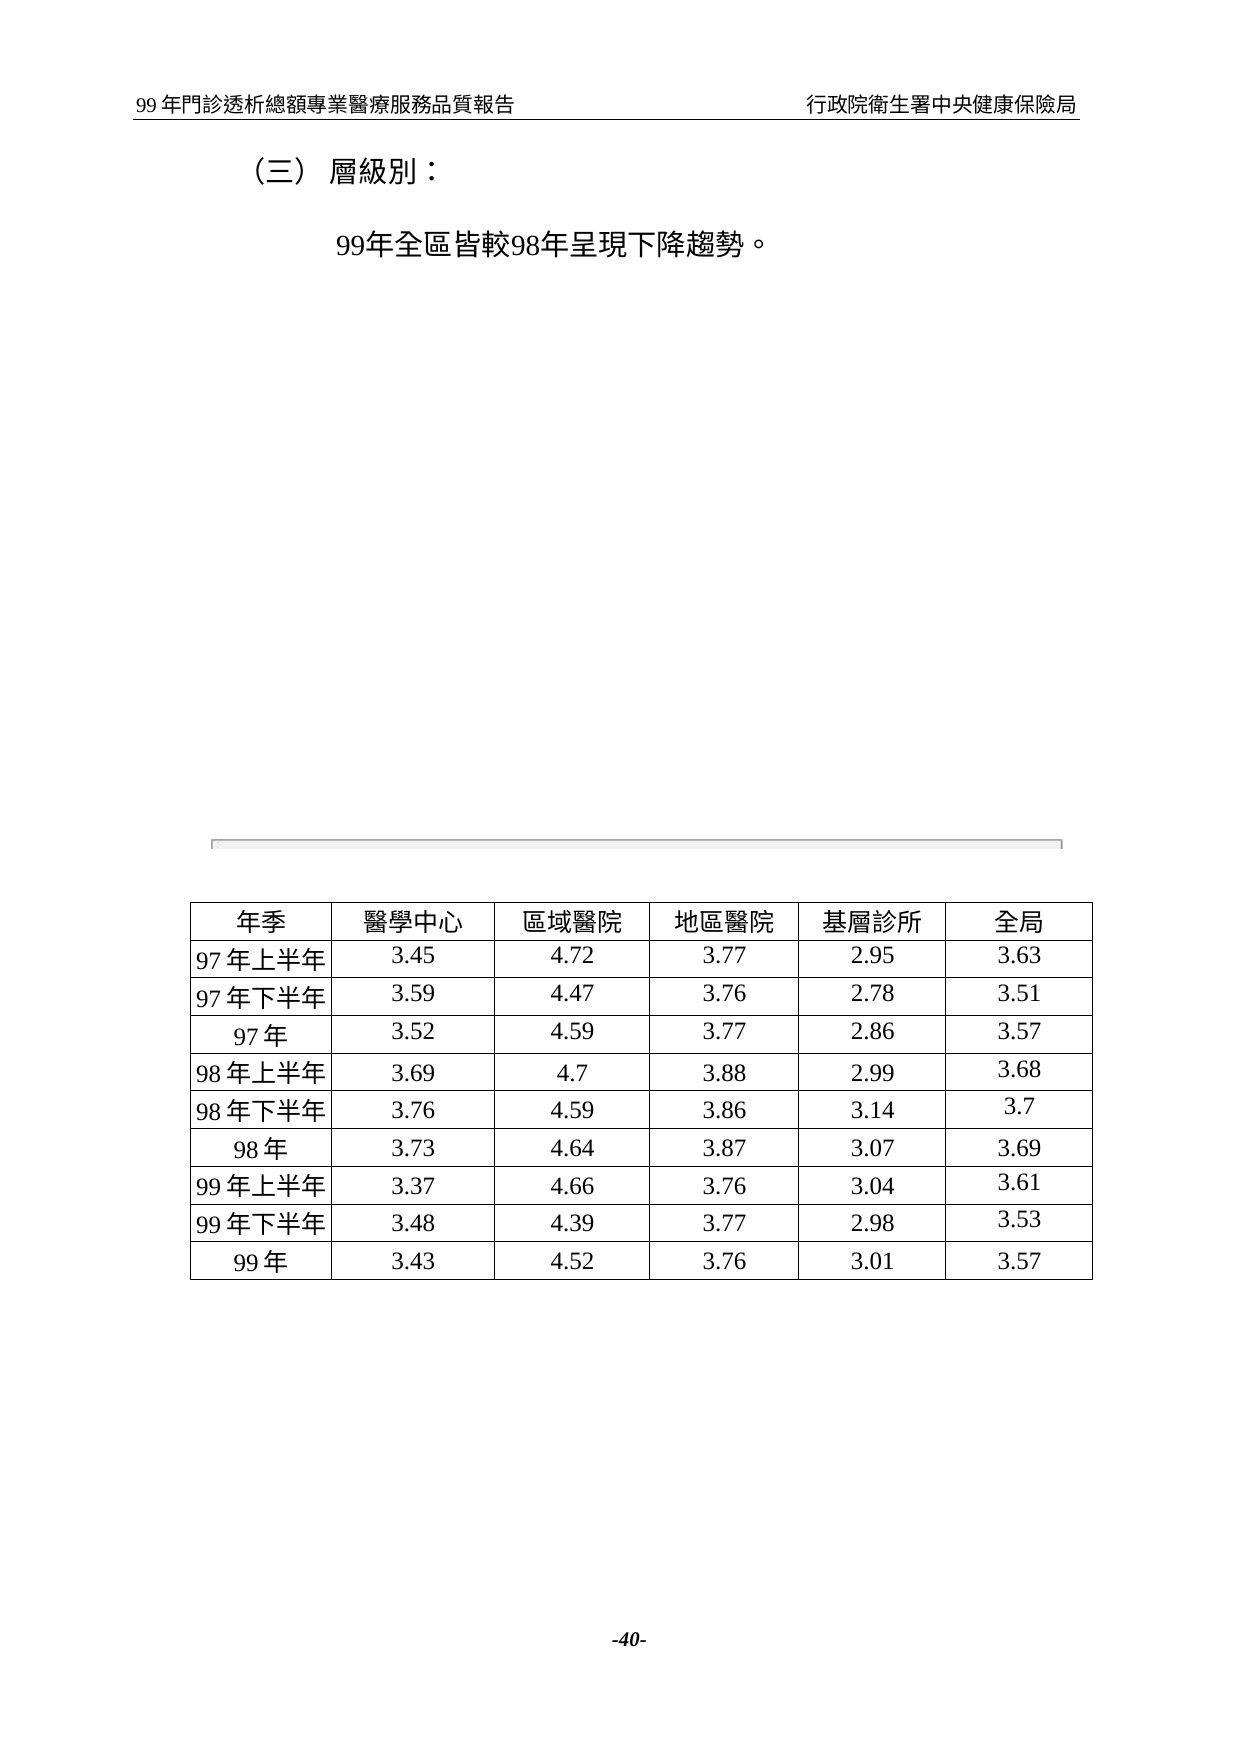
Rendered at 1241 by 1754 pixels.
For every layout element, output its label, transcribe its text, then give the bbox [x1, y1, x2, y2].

table_cell 3.76 [650, 1242, 798, 1279]
table_cell 4.47 [495, 978, 649, 1015]
table_cell 97年上半年 [191, 941, 331, 977]
table_header 醫學中心 [332, 903, 494, 939]
table_cell 3.57 [946, 1242, 1092, 1279]
table_cell 3.88 [650, 1054, 798, 1090]
table_cell 97年下半年 [191, 978, 331, 1015]
table_cell 4.59 [495, 1016, 649, 1053]
table_cell 3.53 [946, 1205, 1092, 1241]
table_cell 3.77 [650, 1205, 798, 1241]
text 99年全區皆較98年呈現下降趨勢。 [336, 217, 1122, 265]
table_cell 3.45 [332, 941, 494, 977]
table_cell 3.61 [946, 1167, 1092, 1203]
table_cell 3.01 [799, 1242, 945, 1279]
table_cell 3.73 [332, 1129, 494, 1166]
table_cell 99年 [191, 1242, 331, 1279]
table_cell 3.59 [332, 978, 494, 1015]
table_cell 98年 [191, 1129, 331, 1166]
table_cell 4.66 [495, 1167, 649, 1203]
table_cell 3.48 [332, 1205, 494, 1241]
table_cell 3.7 [946, 1091, 1092, 1128]
table_cell 4.64 [495, 1129, 649, 1166]
table_cell 3.69 [332, 1054, 494, 1090]
table_cell 2.86 [799, 1016, 945, 1053]
table_cell 99年上半年 [191, 1167, 331, 1203]
table_header 地區醫院 [650, 903, 798, 939]
list 層級別： [236, 144, 1122, 192]
table_cell 2.99 [799, 1054, 945, 1090]
table_cell 4.72 [495, 941, 649, 977]
table_cell 2.95 [799, 941, 945, 977]
table_header 全局 [946, 903, 1092, 939]
table_cell 98年上半年 [191, 1054, 331, 1090]
table_cell 4.39 [495, 1205, 649, 1241]
table_cell 2.78 [799, 978, 945, 1015]
table_header 年季 [191, 903, 331, 939]
table_cell 3.52 [332, 1016, 494, 1053]
table_cell 4.7 [495, 1054, 649, 1090]
table_cell 3.77 [650, 941, 798, 977]
table_cell 3.37 [332, 1167, 494, 1203]
table_cell 3.76 [650, 978, 798, 1015]
table_cell 3.76 [332, 1091, 494, 1128]
picture [211, 838, 1064, 849]
table_cell 3.86 [650, 1091, 798, 1128]
table_cell 4.52 [495, 1242, 649, 1279]
table_cell 3.87 [650, 1129, 798, 1166]
table_cell 98年下半年 [191, 1091, 331, 1128]
table_cell 3.07 [799, 1129, 945, 1166]
table_cell 99年下半年 [191, 1205, 331, 1241]
table_cell 3.43 [332, 1242, 494, 1279]
table_cell 3.63 [946, 941, 1092, 977]
table_header 基層診所 [799, 903, 945, 939]
table_cell 3.57 [946, 1016, 1092, 1053]
table_cell 3.77 [650, 1016, 798, 1053]
table_cell 3.14 [799, 1091, 945, 1128]
table_cell 3.51 [946, 978, 1092, 1015]
table_cell 3.68 [946, 1054, 1092, 1090]
table_cell 2.98 [799, 1205, 945, 1241]
table_cell 3.76 [650, 1167, 798, 1203]
table_header 區域醫院 [495, 903, 649, 939]
table_cell 4.59 [495, 1091, 649, 1128]
table_cell 97年 [191, 1016, 331, 1053]
table_cell 3.04 [799, 1167, 945, 1203]
table_cell 3.69 [946, 1129, 1092, 1166]
